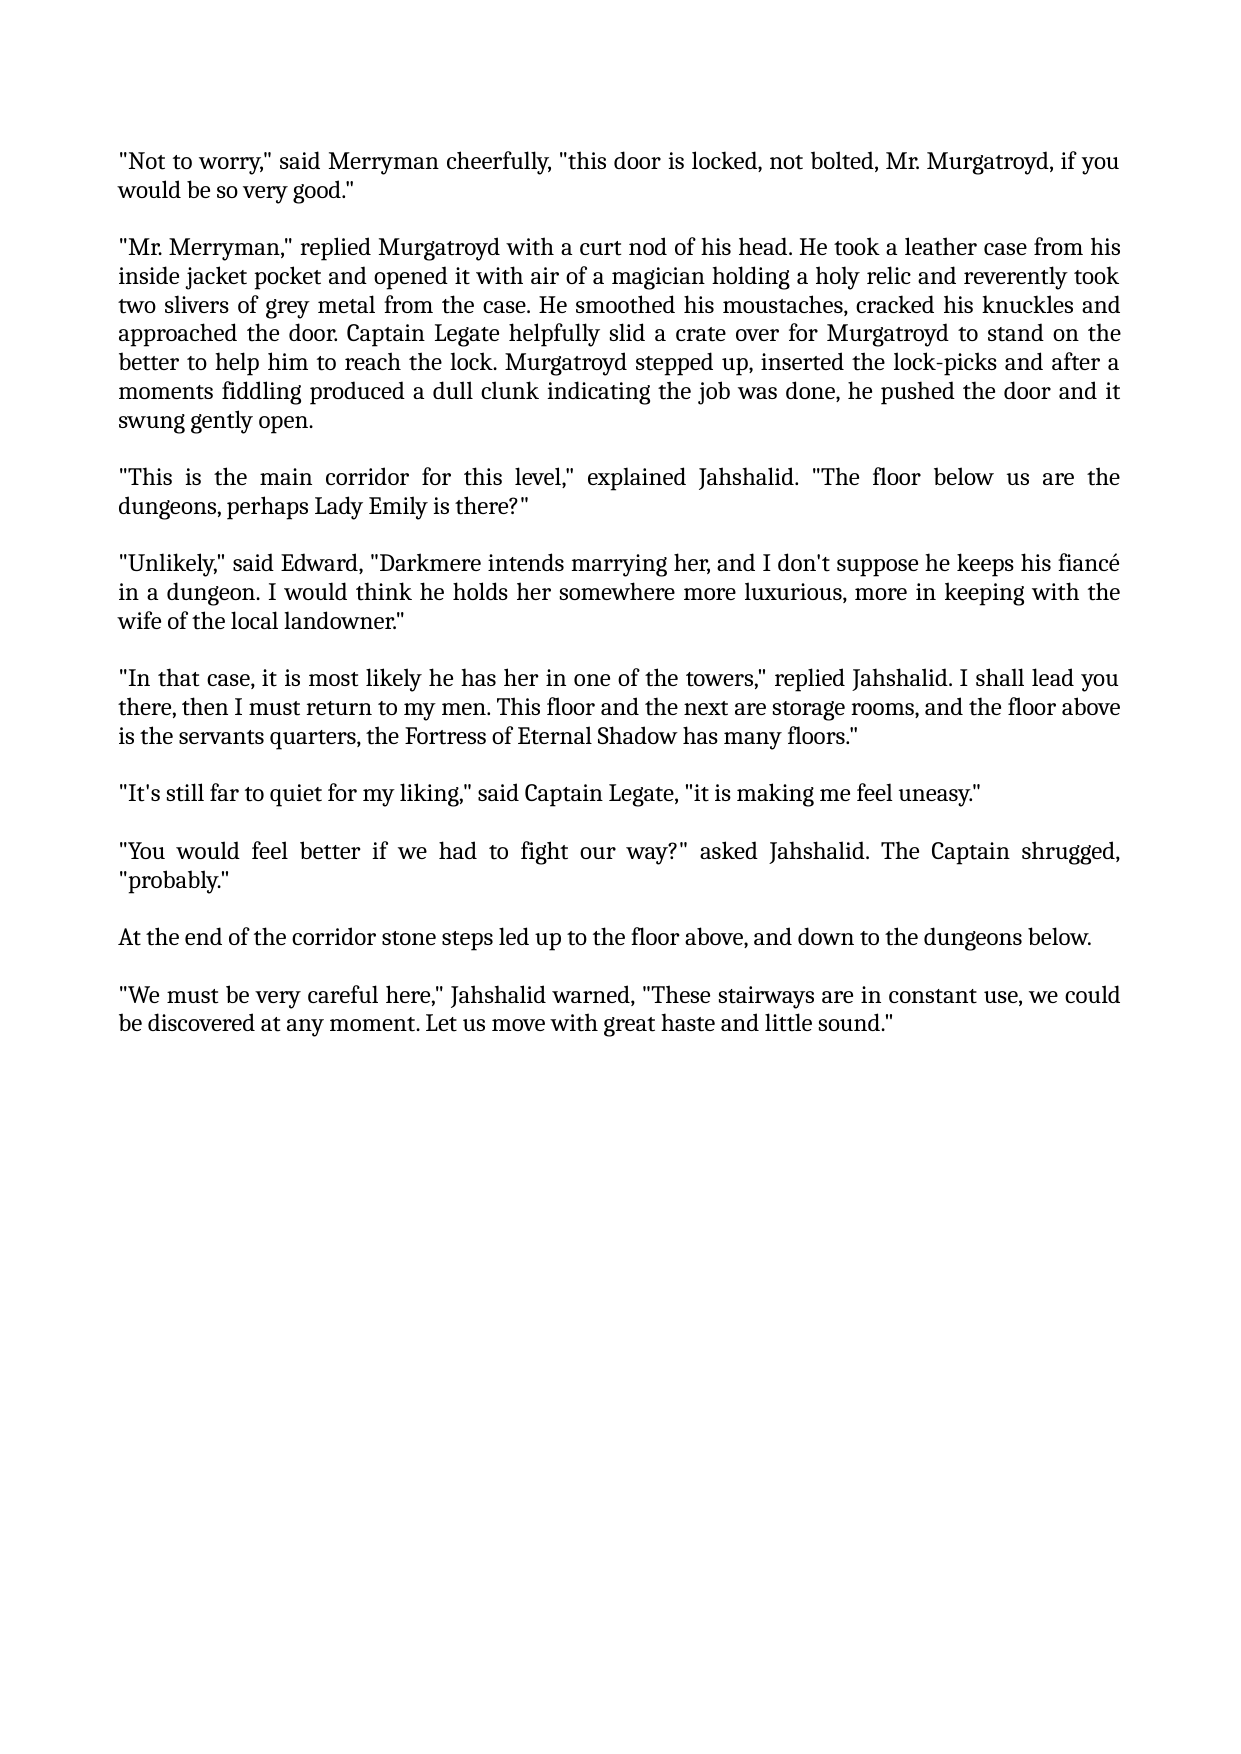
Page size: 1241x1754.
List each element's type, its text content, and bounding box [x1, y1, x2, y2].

text "We must be very careful here," Jahshalid warned, "These stairways are in constant use, we could be discovered at any moment. Let us move with great haste and little sound." [118, 981, 1122, 1038]
text "This is the main corridor for this level," explained Jahshalid. "The floor below us are the dungeons, perhaps Lady Emily is there?" [118, 463, 1122, 521]
text "Mr. Merryman," replied Murgatroyd with a curt nod of his head. He took a leather case from his inside jacket pocket and opened it with air of a magician holding a holy relic and reverently took two slivers of grey metal from the case. He smoothed his moustaches, cracked his knuckles and approached the door. Captain Legate helpfully slid a crate over for Murgatroyd to stand on the better to help him to reach the lock. Murgatroyd stepped up, inserted the lock-picks and after a moments fiddling produced a dull clunk indicating the job was done, he pushed the door and it swung gently open. [118, 233, 1122, 434]
text At the end of the corridor stone steps led up to the floor above, and down to the dungeons below. [118, 923, 1122, 952]
text "Unlikely," said Edward, "Darkmere intends marrying her, and I don't suppose he keeps his fiancé in a dungeon. I would think he holds her somewhere more luxurious, more in keeping with the wife of the local landowner." [118, 549, 1122, 636]
text "It's still far to quiet for my liking," said Captain Legate, "it is making me feel uneasy." [118, 779, 1122, 808]
text "In that case, it is most likely he has her in one of the towers," replied Jahshalid. I shall lead you there, then I must return to my men. This floor and the next are storage rooms, and the floor above is the servants quarters, the Fortress of Eternal Shadow has many floors." [118, 664, 1122, 751]
text "Not to worry," said Merryman cheerfully, "this door is locked, not bolted, Mr. Murgatroyd, if you would be so very good." [118, 147, 1122, 204]
text "You would feel better if we had to fight our way?" asked Jahshalid. The Captain shrugged, "probably." [118, 837, 1122, 894]
